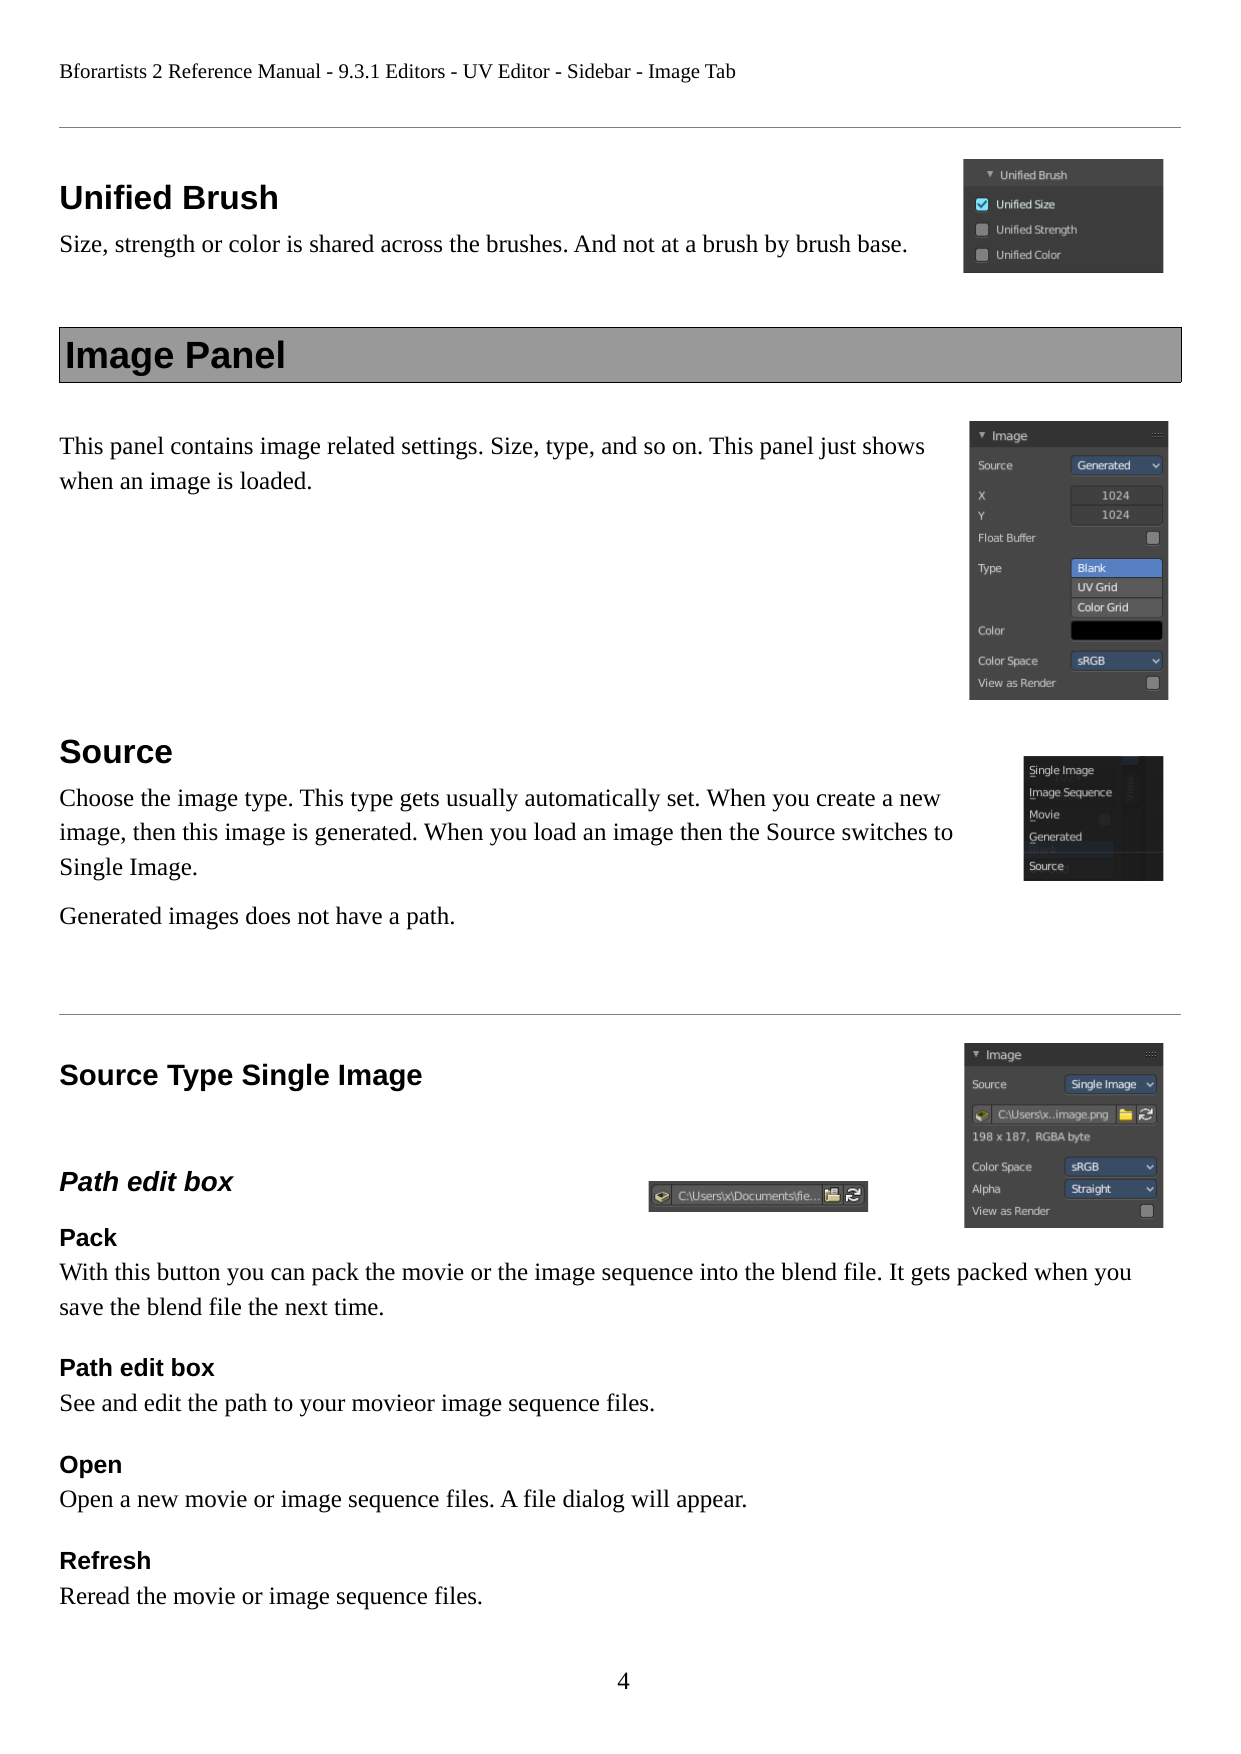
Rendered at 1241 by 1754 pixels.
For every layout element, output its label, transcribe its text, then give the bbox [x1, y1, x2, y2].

subtitle [1164, 1058, 1181, 1092]
subtitle Refresh [59, 1546, 1181, 1575]
text This panel contains image related settings. Size, type, and so on. This panel just shows when an image is loaded. [59, 431, 969, 494]
subtitle Path edit box [59, 1166, 964, 1198]
subtitle Pack [59, 1223, 1181, 1251]
subtitle Source Type Single Image [59, 1058, 964, 1092]
picture [963, 159, 1164, 273]
text Reread the movie or image sequence files. [59, 1581, 1181, 1610]
table_header Image Panel [60, 328, 1181, 382]
picture [1023, 756, 1164, 881]
picture [969, 421, 1169, 700]
text See and edit the path to your movieor image sequence files. [59, 1388, 1181, 1417]
text With this button you can pack the movie or the image sequence into the blend file. It gets packed when you save the blend file the next time. [59, 1257, 1181, 1321]
subtitle [1164, 178, 1181, 216]
picture [648, 1181, 869, 1212]
text Generated images does not have a path. [59, 901, 1181, 930]
subtitle Path edit box [59, 1353, 1181, 1382]
text Size, strength or color is shared across the brushes. And not at a brush by brush base. [59, 229, 963, 257]
subtitle [1164, 1166, 1181, 1198]
text Choose the image type. This type gets usually automatically set. When you create a new image, then this image is generated. When you load an image then the Source switches to Single Image. [59, 783, 1023, 881]
picture [964, 1043, 1164, 1228]
subtitle Source [59, 732, 1181, 771]
subtitle Unified Brush [59, 178, 963, 216]
text Open a new movie or image sequence files. A file dialog will appear. [59, 1484, 1181, 1513]
subtitle Open [59, 1450, 1181, 1478]
